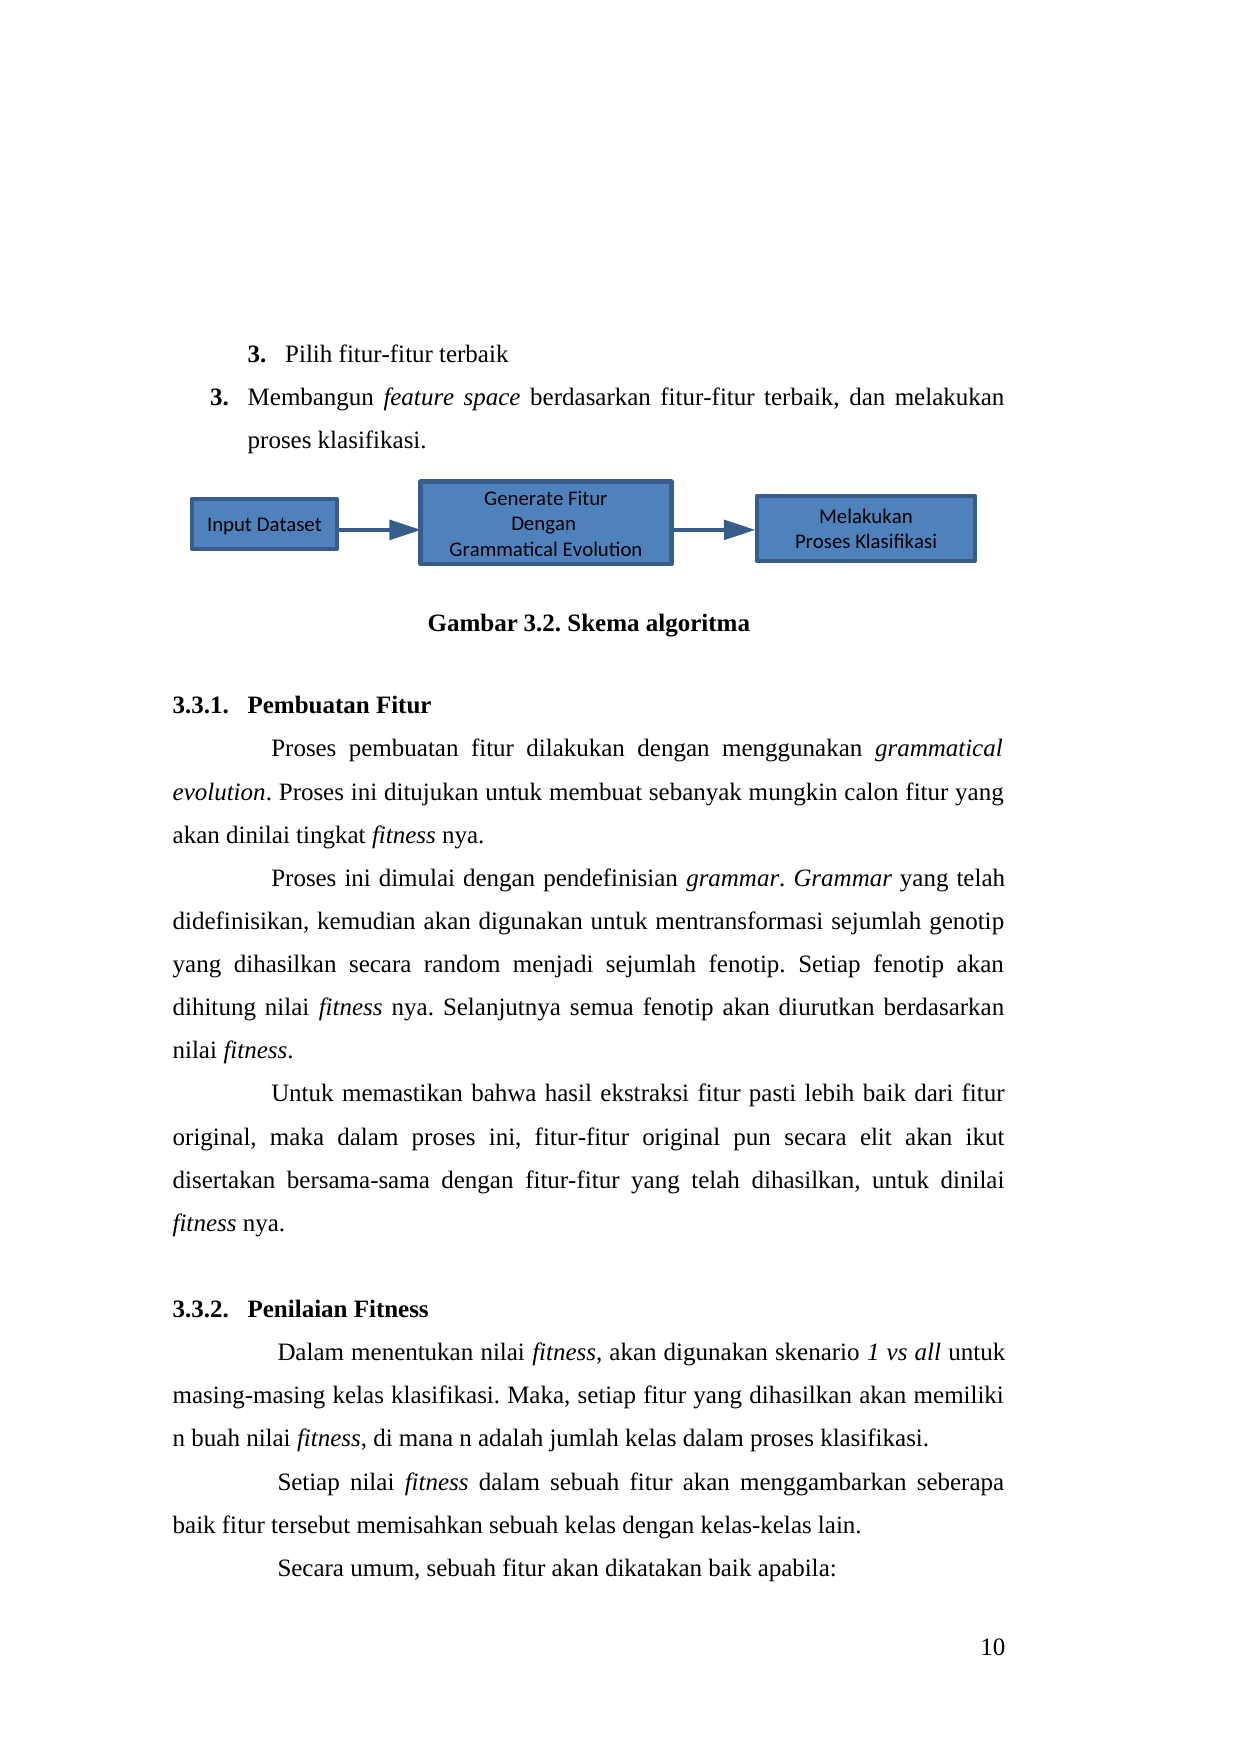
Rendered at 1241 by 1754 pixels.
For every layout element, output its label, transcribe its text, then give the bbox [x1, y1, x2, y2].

list Membangun feature space berdasarkan fitur-fitur terbaik, dan melakukan proses klasifikasi. [210, 382, 1005, 454]
list Pilih fitur-fitur terbaik [247, 339, 1005, 367]
subtitle Penilaian Fitness [172, 1294, 1005, 1323]
text Setiap nilai fitness dalam sebuah fitur akan menggambarkan seberapa baik fitur tersebut memisahkan sebuah kelas dengan kelas-kelas lain. [172, 1467, 1005, 1538]
text Dalam menentukan nilai fitness, akan digunakan skenario 1 vs all untuk masing-masing kelas klasifikasi. Maka, setiap fitur yang dihasilkan akan memiliki n buah nilai fitness, di mana n adalah jumlah kelas dalam proses klasifikasi. [172, 1337, 1005, 1452]
text Proses pembuatan fitur dilakukan dengan menggunakan grammatical evolution. Proses ini ditujukan untuk membuat sebanyak mungkin calon fitur yang akan dinilai tingkat fitness nya. [172, 733, 1005, 848]
text Secara umum, sebuah fitur akan dikatakan baik apabila: [172, 1553, 1005, 1582]
text Gambar 3.2. Skema algoritma [172, 608, 1005, 637]
subtitle Pembuatan Fitur [172, 690, 1005, 719]
text Proses ini dimulai dengan pendefinisian grammar. Grammar yang telah didefinisikan, kemudian akan digunakan untuk mentransformasi sejumlah genotip yang dihasilkan secara random menjadi sejumlah fenotip. Setiap fenotip akan dihitung nilai fitness nya. Selanjutnya semua fenotip akan diurutkan berdasarkan nilai fitness. [172, 863, 1005, 1064]
text Untuk memastikan bahwa hasil ekstraksi fitur pasti lebih baik dari fitur original, maka dalam proses ini, fitur-fitur original pun secara elit akan ikut disertakan bersama-sama dengan fitur-fitur yang telah dihasilkan, untuk dinilai fitness nya. [172, 1078, 1005, 1237]
